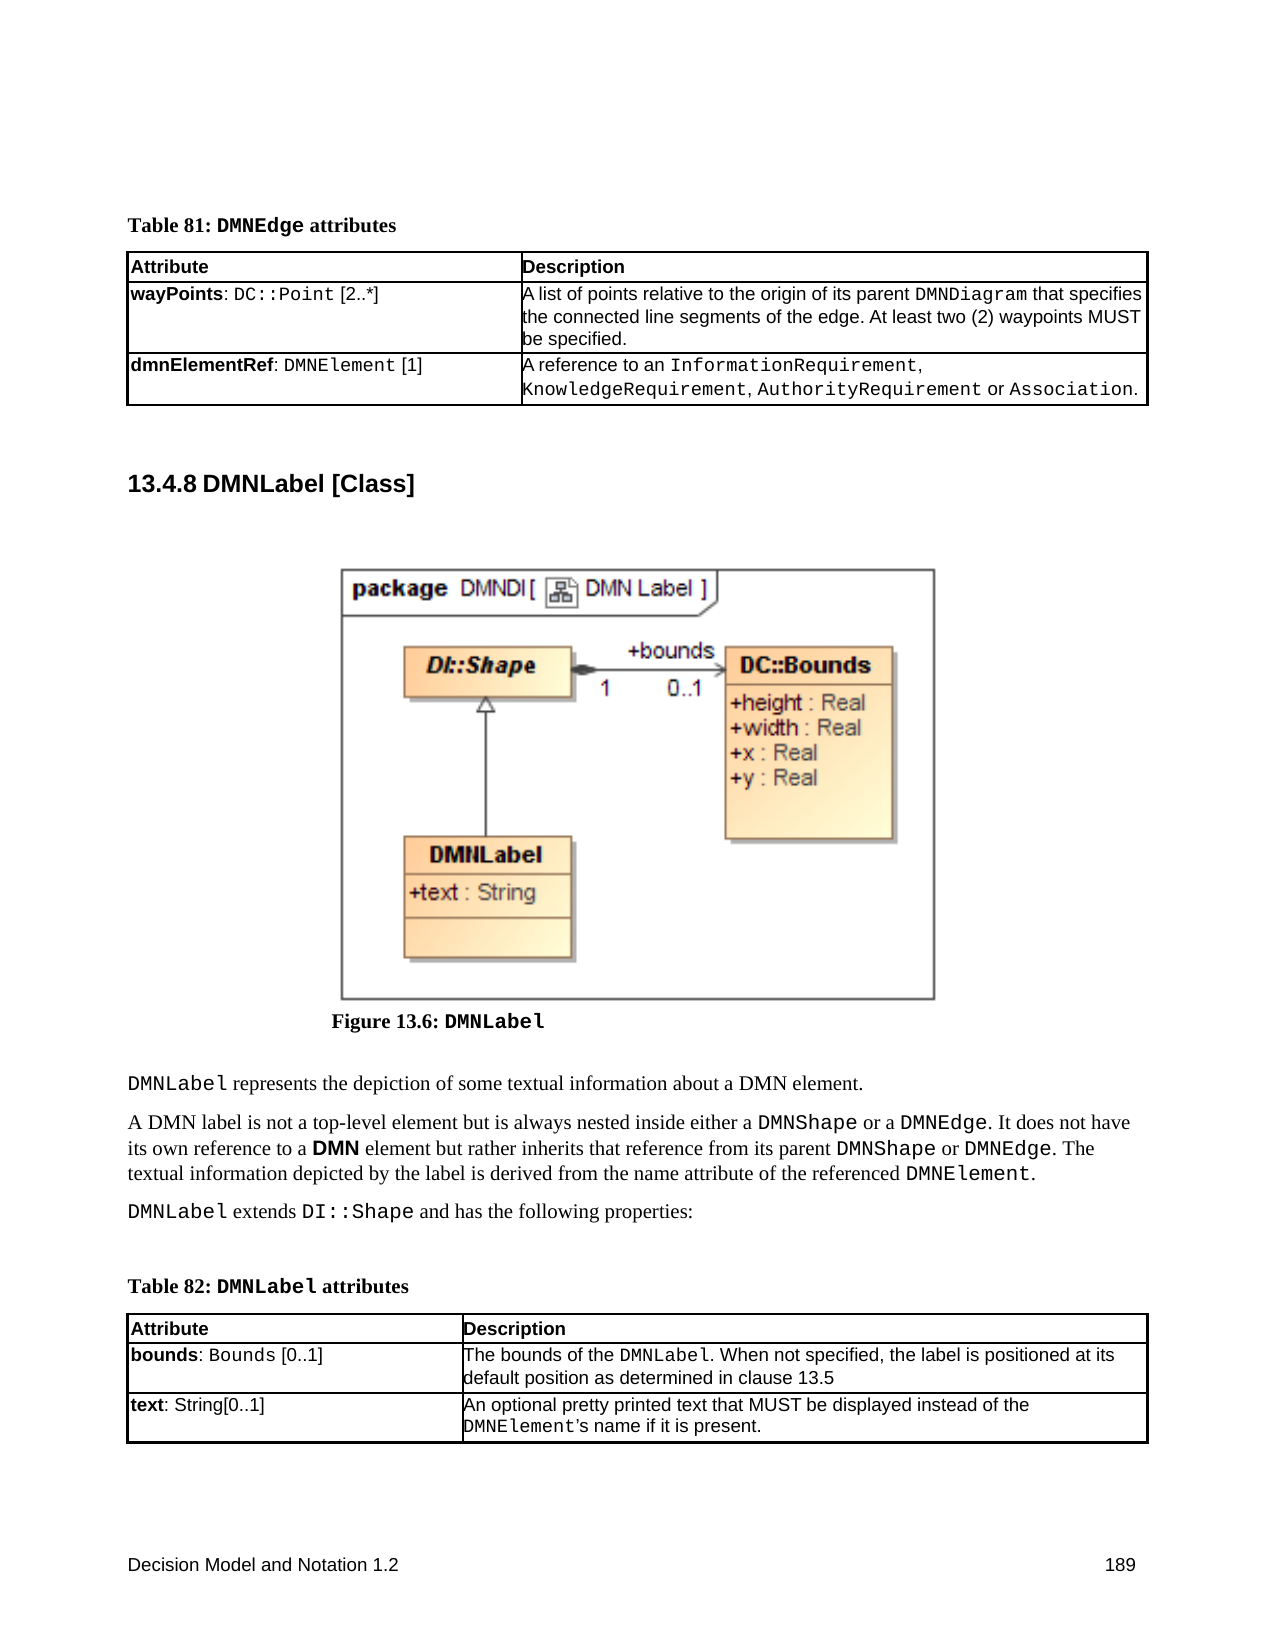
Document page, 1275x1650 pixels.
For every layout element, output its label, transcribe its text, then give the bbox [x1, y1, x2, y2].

subtitle DMNLabel [Class] [127, 469, 1147, 498]
table_header Attribute [129, 253, 521, 281]
table_cell dmnElementRef: DMNElement [1] [129, 354, 521, 403]
table_cell A list of points relative to the origin of its parent DMNDiagram that specifies the connected line segments of the edge. At least two (2) waypoints MUST be specified. [523, 283, 1146, 352]
text Figure 13.6: DMNLabel [331, 1009, 944, 1035]
text Table 81: DMNEdge attributes [127, 213, 1147, 239]
table_cell An optional pretty printed text that MUST be displayed instead of the DMNElement’s name if it is present. [464, 1394, 1146, 1441]
picture [331, 559, 944, 1009]
table_header Description [523, 253, 1146, 281]
text A DMN label is not a top-level element but is always nested inside either a DMNShape or a DMNEdge. It does not have its own reference to a DMN element but rather inherits that reference from its parent DMNShape or DMNEdge. The textual information depicted by the label is derived from the name attribute of the referenced DMNElement. [127, 1109, 1147, 1187]
text Table 82: DMNLabel attributes [127, 1274, 1147, 1300]
table_cell A reference to an InformationRequirement, KnowledgeRequirement, AuthorityRequirement or Association. [523, 354, 1146, 403]
text DMNLabel extends DI::Shape and has the following properties: [127, 1199, 1147, 1225]
table_cell text: String[0..1] [129, 1394, 462, 1441]
table_cell wayPoints: DC::Point [2..*] [129, 283, 521, 352]
table_header Attribute [129, 1315, 462, 1342]
text DMNLabel represents the depiction of some textual information about a DMN element. [127, 1071, 1147, 1097]
table_cell The bounds of the DMNLabel. When not specified, the label is positioned at its default position as determined in clause 13.5 [464, 1344, 1146, 1392]
table_cell bounds: Bounds [0..1] [129, 1344, 462, 1392]
table_header Description [464, 1315, 1146, 1342]
